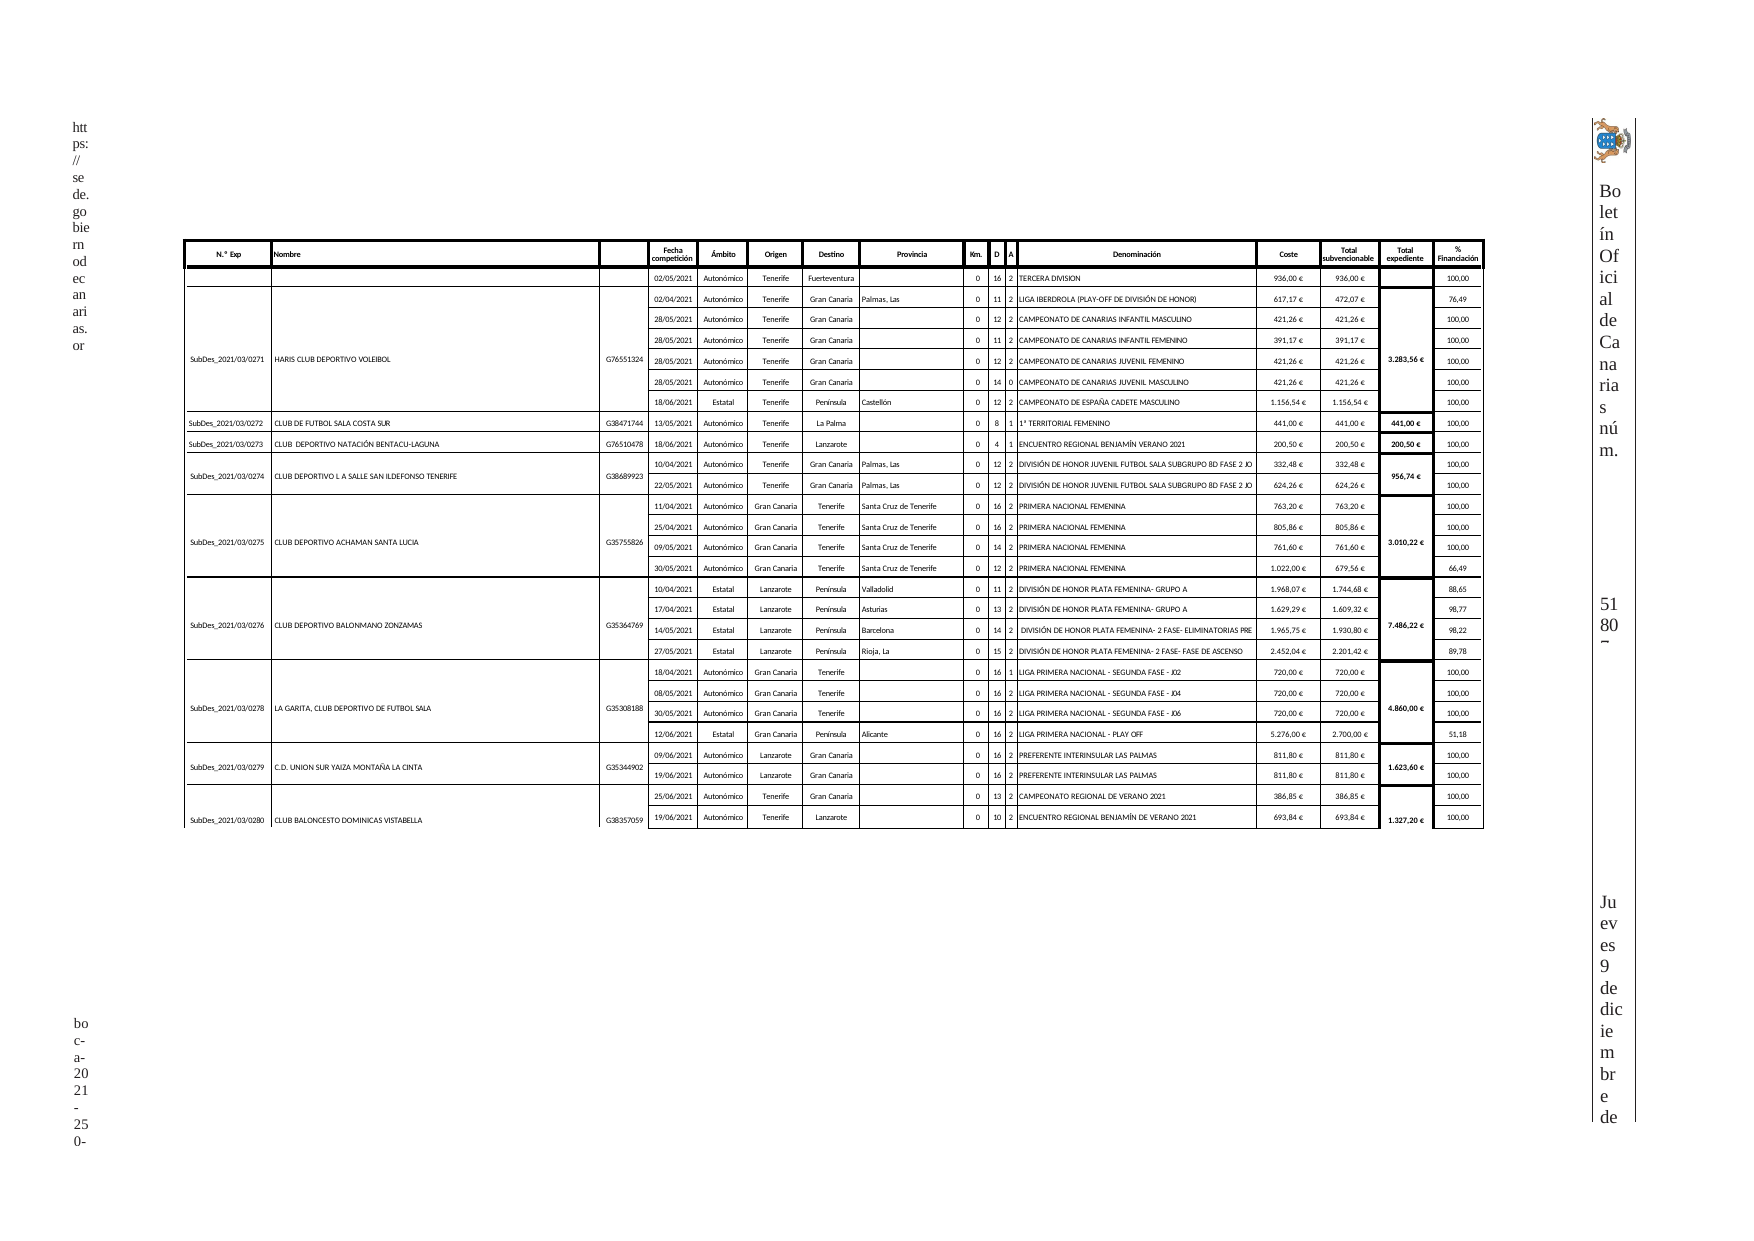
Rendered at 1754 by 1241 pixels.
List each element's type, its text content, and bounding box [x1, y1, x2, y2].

table_cell Autonómico [698, 702, 747, 721]
table_cell 10/04/2021 [649, 578, 697, 597]
table_cell Autonómico [698, 515, 747, 535]
table_cell SubDes_2021/03/0279 [185, 742, 271, 784]
table_cell Tenerife [803, 495, 859, 514]
table_cell 0 [964, 681, 988, 701]
table_cell 805,86 € [1321, 515, 1378, 535]
table_cell Autonómico [698, 806, 747, 828]
table_cell 391,17 € [1321, 329, 1378, 348]
table_cell 763,20 € [1321, 495, 1378, 514]
table_cell 16 [989, 723, 1005, 742]
table_cell Estatal [698, 578, 747, 597]
table_cell 02/05/2021 [649, 269, 697, 286]
table_cell Lanzarote [748, 619, 802, 638]
table_cell DIVISIÓN DE HONOR PLATA FEMENINA- 2 FASE- ELIMINATORIAS PRE [1018, 619, 1256, 638]
table_cell 16 [989, 743, 1005, 763]
table_cell [860, 743, 963, 763]
table_cell 2 [1006, 391, 1017, 411]
table_cell Estatal [698, 598, 747, 618]
table_cell 1.609,32 € [1321, 598, 1378, 618]
table_cell 0 [964, 702, 988, 721]
table_cell Tenerife [748, 269, 802, 286]
table_cell CAMPEONATO DE CANARIAS INFANTIL MASCULINO [1018, 308, 1256, 328]
table_cell LA GARITA, CLUB DEPORTIVO DE FUTBOL SALA [272, 660, 599, 742]
table_cell Lanzarote [748, 640, 802, 659]
table_cell Gran Canaria [803, 785, 859, 805]
table_cell 720,00 € [1321, 681, 1378, 701]
table_cell G35364769 [600, 578, 648, 659]
table_cell 12 [989, 308, 1005, 328]
table_cell 2.700,00 € [1321, 723, 1378, 742]
table_cell 3.010,22 € [1381, 497, 1432, 576]
table_cell 100,00 [1435, 265, 1483, 286]
table_cell 1.629,29 € [1257, 598, 1320, 618]
table_cell Gran Canaria [803, 349, 859, 369]
text Boletín Oficial de Canarias núm. 250 [1599, 180, 1622, 464]
table_cell 2 [1006, 640, 1017, 659]
table_cell 391,17 € [1257, 329, 1320, 348]
table_header Coste [1258, 242, 1319, 265]
table_cell 100,00 [1435, 535, 1483, 556]
table_cell PRIMERA NACIONAL FEMENINA [1018, 557, 1256, 576]
table_cell 18/04/2021 [649, 660, 697, 680]
table_cell 89,78 [1435, 639, 1483, 659]
table_cell 100,00 [1435, 431, 1483, 452]
table_header [601, 242, 647, 265]
table_cell 7.486,22 € [1381, 580, 1432, 659]
table_cell 16 [989, 495, 1005, 514]
table_cell 13/05/2021 [649, 412, 697, 431]
table_cell DIVISIÓN DE HONOR PLATA FEMENINA- GRUPO A [1018, 598, 1256, 618]
table_cell 2 [1006, 785, 1017, 805]
table_cell Autonómico [698, 681, 747, 701]
table_cell Autonómico [698, 287, 747, 307]
table_cell CLUB DEPORTIVO BALONMANO ZONZAMAS [272, 578, 599, 659]
table_cell 0 [964, 598, 988, 618]
table_cell G35308188 [600, 660, 648, 742]
table_cell 720,00 € [1257, 681, 1320, 701]
table_cell Tenerife [748, 370, 802, 390]
table_cell Valladolid [860, 578, 963, 597]
table_cell SubDes_2021/03/0274 [185, 452, 271, 493]
table_cell Gran Canaria [748, 515, 802, 535]
table_cell Autonómico [698, 764, 747, 784]
table_cell 2 [1006, 619, 1017, 638]
table_cell [860, 681, 963, 701]
table_cell CAMPEONATO DE ESPAÑA CADETE MASCULINO [1018, 391, 1256, 411]
table_cell 0 [964, 578, 988, 597]
table_cell 0 [964, 723, 988, 742]
table_header N.º Exp [186, 242, 270, 265]
table_cell 100,00 [1435, 701, 1483, 721]
picture [1594, 118, 1631, 163]
table_cell Tenerife [748, 785, 802, 805]
table_cell 17/04/2021 [649, 598, 697, 618]
table_cell 1.623,60 € [1381, 745, 1432, 784]
table_cell 28/05/2021 [649, 308, 697, 328]
table_cell ENCUENTRO REGIONAL BENJAMÍN VERANO 2021 [1018, 432, 1256, 452]
table_cell Tenerife [803, 557, 859, 576]
table_cell 100,00 [1435, 494, 1483, 514]
table_cell 0 [964, 515, 988, 535]
table_cell Lanzarote [803, 432, 859, 452]
table_cell 421,26 € [1321, 349, 1378, 369]
table_cell 28/05/2021 [649, 370, 697, 390]
text boc-a-2021-250-5100 [74, 1015, 92, 1146]
table_cell Gran Canaria [803, 743, 859, 763]
table_cell 0 [964, 660, 988, 680]
table_cell Asturias [860, 598, 963, 618]
table_cell 10/04/2021 [649, 453, 697, 473]
table_cell Autonómico [698, 474, 747, 493]
table_cell 18/06/2021 [649, 432, 697, 452]
table_cell SubDes_2021/03/0272 [185, 411, 271, 431]
table_cell Gran Canaria [748, 660, 802, 680]
table_cell 16 [989, 764, 1005, 784]
table_cell 2 [1006, 723, 1017, 742]
table_cell 0 [964, 619, 988, 638]
table_cell LIGA PRIMERA NACIONAL - SEGUNDA FASE - J06 [1018, 702, 1256, 721]
table_cell 1.965,75 € [1257, 619, 1320, 638]
table_cell La Palma [803, 412, 859, 431]
table_cell [860, 412, 963, 431]
table_cell Lanzarote [748, 743, 802, 763]
table_cell Tenerife [748, 412, 802, 431]
table_cell 27/05/2021 [649, 640, 697, 659]
table_cell Gran Canaria [748, 702, 802, 721]
table_cell 09/05/2021 [649, 536, 697, 556]
table_cell 100,00 [1435, 390, 1483, 411]
table_cell Palmas, Las [860, 474, 963, 493]
table_cell HARIS CLUB DEPORTIVO VOLEIBOL [272, 287, 599, 411]
table_cell Santa Cruz de Tenerife [860, 515, 963, 535]
table_cell 2 [1006, 515, 1017, 535]
table_cell 08/05/2021 [649, 681, 697, 701]
table_cell Alicante [860, 723, 963, 742]
table_cell [1381, 269, 1432, 286]
table_cell 2 [1006, 495, 1017, 514]
table_cell Autonómico [698, 453, 747, 473]
table_cell Autonómico [698, 308, 747, 328]
table_cell 100,00 [1435, 473, 1483, 493]
table_cell Gran Canaria [748, 495, 802, 514]
table_cell G35755826 [600, 495, 648, 576]
table_cell Autonómico [698, 536, 747, 556]
table_cell Autonómico [698, 370, 747, 390]
text Jueves 9 de diciembre de 2021 [1600, 891, 1623, 1126]
table_cell 0 [964, 743, 988, 763]
table_cell 88,65 [1435, 576, 1483, 597]
table_cell 2 [1006, 578, 1017, 597]
table_cell 02/04/2021 [649, 287, 697, 307]
table_cell [600, 269, 648, 286]
table_cell Autonómico [698, 495, 747, 514]
table_cell Gran Canaria [803, 370, 859, 390]
table_cell Lanzarote [748, 764, 802, 784]
table_cell 0 [964, 536, 988, 556]
table_cell Autonómico [698, 557, 747, 576]
table_cell 14 [989, 619, 1005, 638]
table_cell 12 [989, 474, 1005, 493]
table_cell G35344902 [600, 743, 648, 784]
table_cell 956,74 € [1381, 455, 1432, 493]
table_cell CLUB DE FUTBOL SALA COSTA SUR [272, 412, 599, 431]
table_cell 421,26 € [1257, 349, 1320, 369]
table_cell 1.156,54 € [1257, 391, 1320, 411]
table_cell Estatal [698, 619, 747, 638]
table_cell 2 [1006, 743, 1017, 763]
table_cell 11/04/2021 [649, 495, 697, 514]
table_cell CAMPEONATO DE CANARIAS JUVENIL MASCULINO [1018, 370, 1256, 390]
text https://sede.gobiernodecanarias.org/boc [72, 118, 91, 353]
table_cell 421,26 € [1321, 308, 1378, 328]
table_cell 2 [1006, 349, 1017, 369]
table_header Total expediente [1381, 242, 1432, 265]
table_cell 0 [964, 764, 988, 784]
table_cell [860, 349, 963, 369]
table_cell Rioja, La [860, 640, 963, 659]
table_cell 11 [989, 287, 1005, 307]
table_cell 28/05/2021 [649, 329, 697, 348]
table_cell 200,50 € [1321, 432, 1378, 452]
table_cell 66,49 [1435, 556, 1483, 576]
table_cell 25/04/2021 [649, 515, 697, 535]
table_cell 332,48 € [1321, 453, 1378, 473]
table_cell G38689923 [600, 453, 648, 493]
table_cell 98,77 [1435, 597, 1483, 618]
table_cell 25/06/2021 [649, 785, 697, 805]
table_cell Tenerife [748, 474, 802, 493]
table_cell 22/05/2021 [649, 474, 697, 493]
table_cell 18/06/2021 [649, 391, 697, 411]
table_cell 200,50 € [1381, 434, 1432, 452]
table_cell 19/06/2021 [649, 764, 697, 784]
table_cell 386,85 € [1321, 785, 1378, 805]
table_cell LIGA PRIMERA NACIONAL - SEGUNDA FASE - J04 [1018, 681, 1256, 701]
table_cell ENCUENTRO REGIONAL BENJAMÍN DE VERANO 2021 [1018, 806, 1256, 828]
table_cell 720,00 € [1257, 702, 1320, 721]
table_cell 693,84 € [1321, 806, 1378, 828]
table_cell 1.968,07 € [1257, 578, 1320, 597]
table_cell 8 [989, 412, 1005, 431]
table_cell Autonómico [698, 329, 747, 348]
table_cell G76551324 [600, 287, 648, 411]
table_cell 1.022,00 € [1257, 557, 1320, 576]
table_cell Fuerteventura [803, 269, 859, 286]
table_cell 421,26 € [1257, 308, 1320, 328]
table_cell 2 [1006, 681, 1017, 701]
table_cell SubDes_2021/03/0271 [185, 286, 271, 411]
table_header % Financiación [1435, 242, 1482, 265]
table_cell 811,80 € [1321, 764, 1378, 784]
table_cell Tenerife [748, 453, 802, 473]
table_cell 16 [989, 681, 1005, 701]
table_cell 30/05/2021 [649, 702, 697, 721]
table_cell [860, 329, 963, 348]
table_cell Castellón [860, 391, 963, 411]
table_cell 0 [964, 329, 988, 348]
table_cell 0 [964, 495, 988, 514]
table_cell [860, 370, 963, 390]
table_header Destino [804, 242, 858, 265]
table_cell Tenerife [748, 287, 802, 307]
table_header D [991, 242, 1004, 265]
table_cell 16 [989, 702, 1005, 721]
table_cell 441,00 € [1321, 412, 1378, 431]
table_cell Estatal [698, 723, 747, 742]
table_cell Tenerife [803, 660, 859, 680]
table_cell 2.452,04 € [1257, 640, 1320, 659]
table_cell PREFERENTE INTERINSULAR LAS PALMAS [1018, 743, 1256, 763]
table_cell 936,00 € [1257, 269, 1320, 286]
table_cell 441,00 € [1257, 412, 1320, 431]
table_header Km. [966, 242, 987, 265]
table_cell 100,00 [1435, 763, 1483, 784]
table_cell 0 [964, 432, 988, 452]
table_cell Gran Canaria [748, 536, 802, 556]
table_cell Península [803, 723, 859, 742]
table_cell 200,50 € [1257, 432, 1320, 452]
table_cell Barcelona [860, 619, 963, 638]
table_cell 0 [964, 557, 988, 576]
table_cell 100,00 [1435, 805, 1483, 828]
table_cell [272, 269, 599, 286]
table_cell 2 [1006, 702, 1017, 721]
table_cell Palmas, Las [860, 453, 963, 473]
table_cell Gran Canaria [803, 287, 859, 307]
table_cell 100,00 [1435, 784, 1483, 805]
table_cell 100,00 [1435, 328, 1483, 348]
table_cell Santa Cruz de Tenerife [860, 495, 963, 514]
table_cell 693,84 € [1257, 806, 1320, 828]
table_cell 12/06/2021 [649, 723, 697, 742]
table_cell 2 [1006, 474, 1017, 493]
table_cell 0 [964, 269, 988, 286]
table_cell Península [803, 578, 859, 597]
table_cell Tenerife [748, 329, 802, 348]
table_cell 1.744,68 € [1321, 578, 1378, 597]
table_cell [860, 660, 963, 680]
table_cell LIGA IBERDROLA (PLAY-OFF DE DIVISIÓN DE HONOR) [1018, 287, 1256, 307]
table_cell CAMPEONATO REGIONAL DE VERANO 2021 [1018, 785, 1256, 805]
table_cell [185, 266, 271, 286]
table_cell 1 [1006, 660, 1017, 680]
table_cell Lanzarote [803, 806, 859, 828]
table_header Nombre [273, 242, 598, 265]
table_cell 12 [989, 349, 1005, 369]
table_cell 1 [1006, 412, 1017, 431]
table_cell 720,00 € [1257, 660, 1320, 680]
table_cell CLUB DEPORTIVO L A SALLE SAN ILDEFONSO TENERIFE [272, 453, 599, 493]
table_header Provincia [861, 242, 962, 265]
table_cell LIGA PRIMERA NACIONAL - SEGUNDA FASE - J02 [1018, 660, 1256, 680]
table_header Total subvencionable [1322, 242, 1378, 265]
table_cell Tenerife [803, 702, 859, 721]
table_header Denominación [1019, 242, 1255, 265]
table_cell 441,00 € [1381, 414, 1432, 431]
table_cell 0 [964, 453, 988, 473]
table_cell 5.276,00 € [1257, 723, 1320, 742]
table_cell 0 [964, 308, 988, 328]
table_cell 3.283,56 € [1381, 289, 1432, 411]
table_cell TERCERA DIVISION [1018, 269, 1256, 286]
table_cell [860, 806, 963, 828]
table_cell PRIMERA NACIONAL FEMENINA [1018, 515, 1256, 535]
table_cell Santa Cruz de Tenerife [860, 557, 963, 576]
table_cell Península [803, 391, 859, 411]
table_cell 100,00 [1435, 659, 1483, 680]
table_cell 811,80 € [1257, 764, 1320, 784]
table_cell Autonómico [698, 743, 747, 763]
table_cell 100,00 [1435, 742, 1483, 763]
table_cell 2 [1006, 329, 1017, 348]
table_header Ámbito [699, 242, 746, 265]
table_cell LIGA PRIMERA NACIONAL - PLAY OFF [1018, 723, 1256, 742]
table_cell Lanzarote [748, 598, 802, 618]
table_cell 0 [964, 806, 988, 828]
text 51807 [1600, 592, 1623, 643]
table_cell 100,00 [1435, 307, 1483, 328]
table_cell CLUB DEPORTIVO ACHAMAN SANTA LUCIA [272, 495, 599, 576]
table_cell [860, 785, 963, 805]
table_cell 16 [989, 269, 1005, 286]
table_cell Palmas, Las [860, 287, 963, 307]
table_cell SubDes_2021/03/0276 [185, 576, 271, 659]
table_cell DIVISIÓN DE HONOR JUVENIL FUTBOL SALA SUBGRUPO 8D FASE 2 JO [1018, 474, 1256, 493]
table_cell 14 [989, 370, 1005, 390]
table_cell 12 [989, 391, 1005, 411]
table_cell 0 [964, 370, 988, 390]
table_cell 617,17 € [1257, 287, 1320, 307]
table_cell Península [803, 619, 859, 638]
table_cell 472,07 € [1321, 287, 1378, 307]
table_cell Gran Canaria [803, 474, 859, 493]
table_cell Tenerife [748, 349, 802, 369]
table_header A [1007, 242, 1016, 265]
table_cell Gran Canaria [748, 723, 802, 742]
table_cell Tenerife [748, 432, 802, 452]
table_cell PRIMERA NACIONAL FEMENINA [1018, 495, 1256, 514]
table_cell [860, 702, 963, 721]
table_cell 2 [1006, 806, 1017, 828]
table_cell PRIMERA NACIONAL FEMENINA [1018, 536, 1256, 556]
table_cell 720,00 € [1321, 660, 1378, 680]
table_cell Península [803, 640, 859, 659]
table_cell 98,22 [1435, 618, 1483, 638]
table_cell 0 [964, 474, 988, 493]
table_cell 332,48 € [1257, 453, 1320, 473]
table_cell 2 [1006, 269, 1017, 286]
table_cell Gran Canaria [803, 308, 859, 328]
table_cell Santa Cruz de Tenerife [860, 536, 963, 556]
table_cell 0 [964, 412, 988, 431]
table_cell [860, 308, 963, 328]
table_cell 14 [989, 536, 1005, 556]
table_cell [860, 269, 963, 286]
table_cell 421,26 € [1257, 370, 1320, 390]
table_cell Autonómico [698, 785, 747, 805]
table_cell 805,86 € [1257, 515, 1320, 535]
table_cell 2.201,42 € [1321, 640, 1378, 659]
table_cell 761,60 € [1257, 536, 1320, 556]
table_cell 624,26 € [1321, 474, 1378, 493]
table_cell Tenerife [748, 308, 802, 328]
table_cell 13 [989, 598, 1005, 618]
table_cell 1.156,54 € [1321, 391, 1378, 411]
table_cell SubDes_2021/03/0275 [185, 494, 271, 576]
table_cell 19/06/2021 [649, 806, 697, 828]
table_cell C.D. UNION SUR YAIZA MONTAÑA LA CINTA [272, 743, 599, 784]
table_cell 0 [964, 349, 988, 369]
table_cell 100,00 [1435, 411, 1483, 431]
table_cell 0 [964, 785, 988, 805]
table_cell 1.327,20 € [1381, 787, 1432, 828]
table_cell CAMPEONATO DE CANARIAS JUVENIL FEMENINO [1018, 349, 1256, 369]
table_cell 11 [989, 329, 1005, 348]
table_cell SubDes_2021/03/0273 [185, 431, 271, 452]
table_cell 386,85 € [1257, 785, 1320, 805]
table_cell 4 [989, 432, 1005, 452]
table_cell 720,00 € [1321, 702, 1378, 721]
table_cell 16 [989, 660, 1005, 680]
table_cell 16 [989, 515, 1005, 535]
table_cell 0 [964, 287, 988, 307]
table_cell 30/05/2021 [649, 557, 697, 576]
table_cell 2 [1006, 598, 1017, 618]
table_cell 761,60 € [1321, 536, 1378, 556]
table_cell 0 [964, 391, 988, 411]
table_cell Gran Canaria [748, 681, 802, 701]
table_cell 2 [1006, 764, 1017, 784]
table_cell G76510478 [600, 432, 648, 452]
table_cell 12 [989, 557, 1005, 576]
table_cell 15 [989, 640, 1005, 659]
table_cell [860, 764, 963, 784]
table_cell DIVISIÓN DE HONOR JUVENIL FUTBOL SALA SUBGRUPO 8D FASE 2 JO [1018, 453, 1256, 473]
table_cell 13 [989, 785, 1005, 805]
table_cell [860, 432, 963, 452]
table_cell 0 [964, 640, 988, 659]
table_cell Tenerife [748, 391, 802, 411]
table_cell 763,20 € [1257, 495, 1320, 514]
table_cell Tenerife [748, 806, 802, 828]
table_cell 2 [1006, 287, 1017, 307]
table_cell CLUB DEPORTIVO NATACIÓN BENTACU-LAGUNA [272, 432, 599, 452]
table_cell PREFERENTE INTERINSULAR LAS PALMAS [1018, 764, 1256, 784]
table_cell Península [803, 598, 859, 618]
table_cell 100,00 [1435, 348, 1483, 369]
table_cell 0 [1006, 370, 1017, 390]
table_header Fecha competición [650, 242, 696, 265]
table_cell 14/05/2021 [649, 619, 697, 638]
table_cell 100,00 [1435, 369, 1483, 390]
table_cell 100,00 [1435, 452, 1483, 473]
table_cell Autonómico [698, 349, 747, 369]
table_cell 28/05/2021 [649, 349, 697, 369]
table_cell Estatal [698, 640, 747, 659]
table_cell 51,18 [1435, 721, 1483, 742]
table_cell SubDes_2021/03/0278 [185, 659, 271, 742]
table_cell 76,49 [1435, 286, 1483, 307]
table_cell Tenerife [803, 681, 859, 701]
table_cell 12 [989, 453, 1005, 473]
table_cell Autonómico [698, 432, 747, 452]
table_cell Tenerife [803, 536, 859, 556]
table_cell G38357059 [599, 785, 648, 828]
table_cell 1.930,80 € [1321, 619, 1378, 638]
table_cell 421,26 € [1321, 370, 1378, 390]
table_cell Gran Canaria [803, 764, 859, 784]
table_cell SubDes_2021/03/0280 [185, 784, 271, 828]
table_cell 2 [1006, 453, 1017, 473]
table_header Origen [749, 242, 801, 265]
table_cell Tenerife [803, 515, 859, 535]
table_cell Lanzarote [748, 578, 802, 597]
table_cell 2 [1006, 557, 1017, 576]
table_cell Autonómico [698, 412, 747, 431]
table_cell 2 [1006, 308, 1017, 328]
table_cell 624,26 € [1257, 474, 1320, 493]
table_cell DIVISIÓN DE HONOR PLATA FEMENINA- 2 FASE- FASE DE ASCENSO [1018, 640, 1256, 659]
table_cell 100,00 [1435, 514, 1483, 535]
table_cell Autonómico [698, 269, 747, 286]
table_cell G38471744 [600, 412, 648, 431]
table_cell 10 [989, 806, 1005, 828]
table_cell Gran Canaria [748, 557, 802, 576]
table_cell Autonómico [698, 660, 747, 680]
table_cell 09/06/2021 [649, 743, 697, 763]
table_cell CAMPEONATO DE CANARIAS INFANTIL FEMENINO [1018, 329, 1256, 348]
table_cell 100,00 [1435, 680, 1483, 701]
table_cell Gran Canaria [803, 329, 859, 348]
table_cell Estatal [698, 391, 747, 411]
table_cell Gran Canaria [803, 453, 859, 473]
table_cell DIVISIÓN DE HONOR PLATA FEMENINA- GRUPO A [1018, 578, 1256, 597]
table_cell 11 [989, 578, 1005, 597]
table_cell 811,80 € [1257, 743, 1320, 763]
table_cell 2 [1006, 536, 1017, 556]
table_cell 936,00 € [1321, 269, 1378, 286]
table_cell CLUB BALONCESTO DOMINICAS VISTABELLA [271, 785, 599, 828]
table_cell 4.860,00 € [1381, 663, 1432, 742]
table_cell 1 [1006, 432, 1017, 452]
table_cell 679,56 € [1321, 557, 1378, 576]
table_cell 1ª TERRITORIAL FEMENINO [1018, 412, 1256, 431]
table_cell 811,80 € [1321, 743, 1378, 763]
